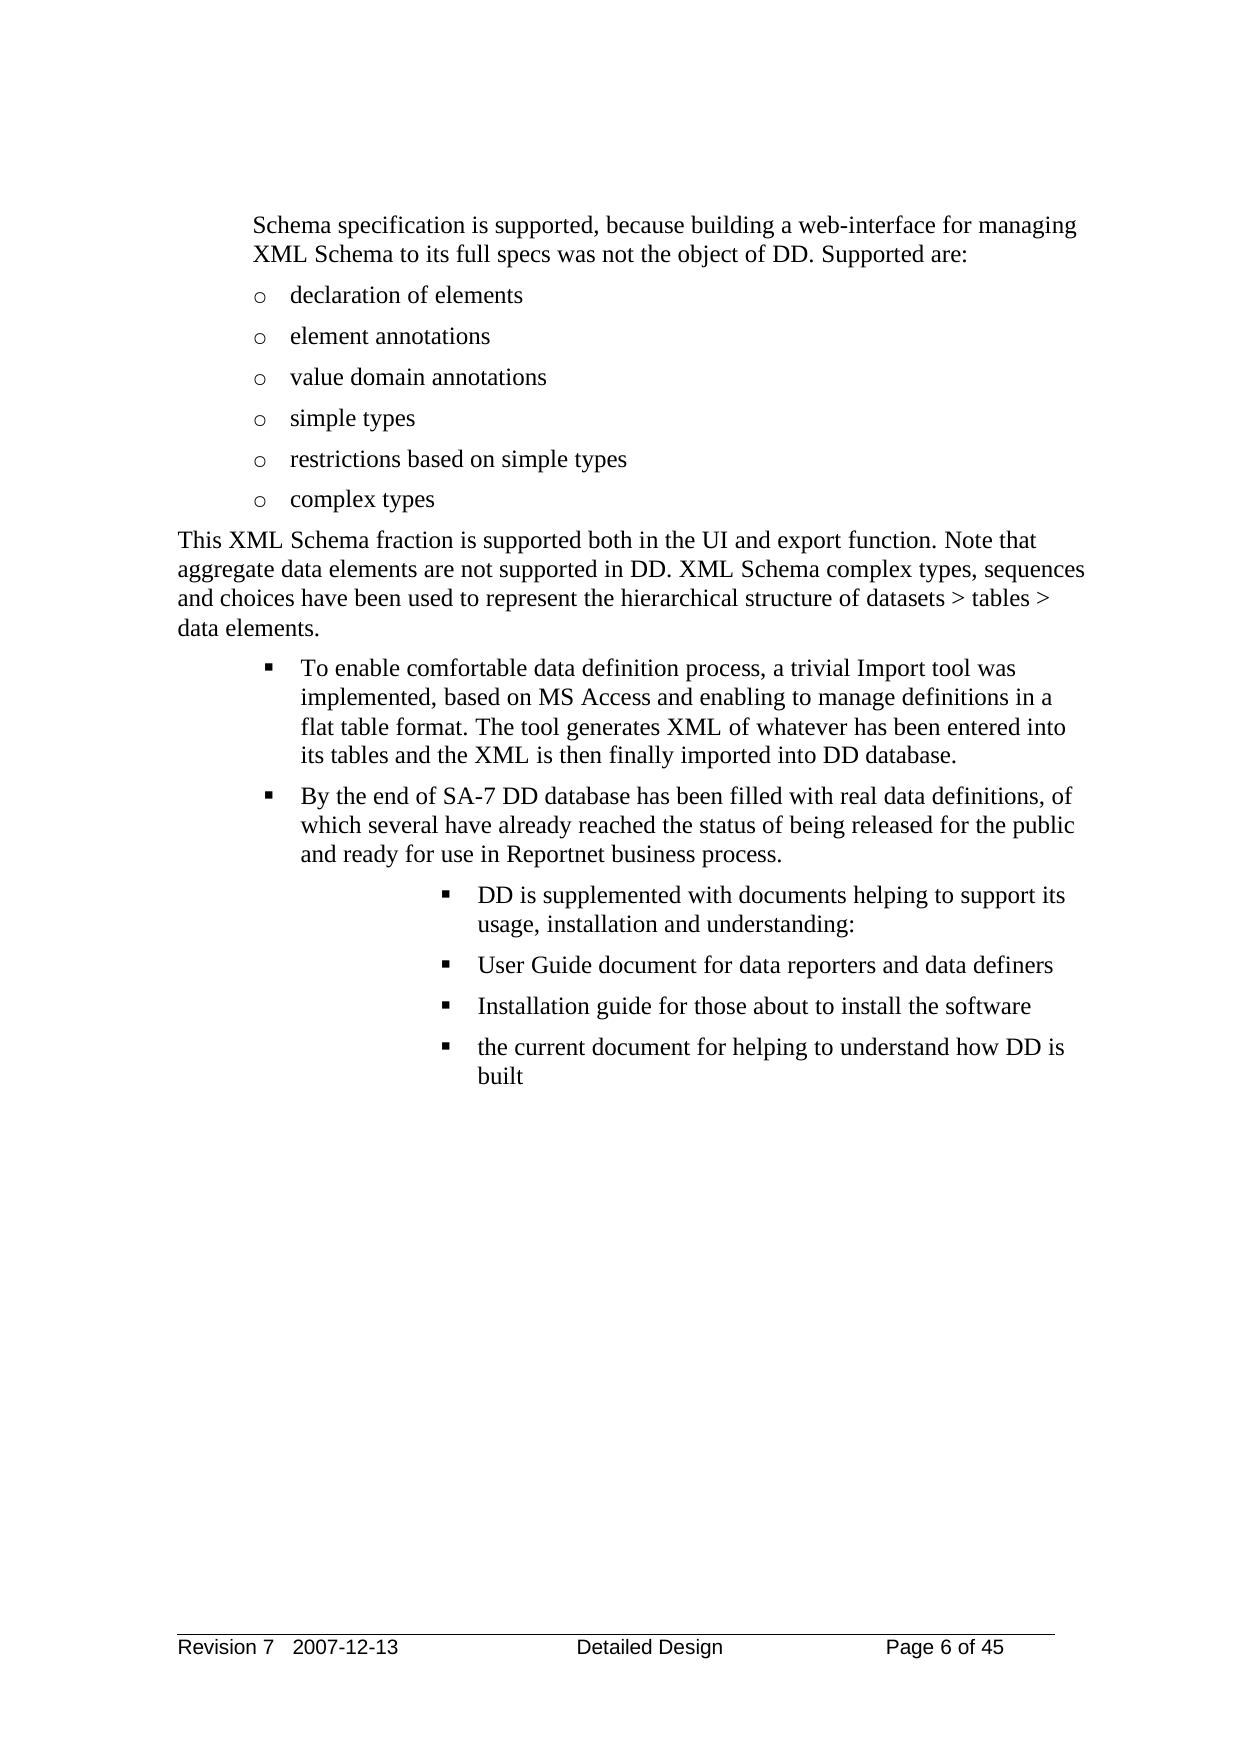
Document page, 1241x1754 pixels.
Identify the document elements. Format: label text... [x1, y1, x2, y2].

text This XML Schema fraction is supported both in the UI and export function. Note that aggregate data elements are not supported in DD. XML Schema complex types, sequences and choices have been used to represent the hierarchical structure of datasets > tables > data elements. [177, 525, 1092, 641]
list Schema specification is supported, because building a web-interface for managing XML Schema to its full specs was not the object of DD. Supported are: [215, 210, 1092, 268]
list simple types [252, 403, 1092, 432]
list To enable comfortable data definition process, a trivial Import tool was implemented, based on MS Access and enabling to manage definitions in a flat table format. The tool generates XML of whatever has been entered into its tables and the XML is then finally imported into DD database. [263, 653, 1092, 769]
list value domain annotations [252, 362, 1092, 391]
list Installation guide for those about to install the software [440, 991, 1092, 1020]
list declaration of elements [252, 280, 1092, 309]
list complex types [252, 484, 1092, 513]
list User Guide document for data reporters and data definers [440, 950, 1092, 979]
list the current document for helping to understand how DD is built [440, 1032, 1092, 1090]
list By the end of SA-7 DD database has been filled with real data definitions, of which several have already reached the status of being released for the public and ready for use in Reportnet business process. [263, 781, 1092, 868]
list restrictions based on simple types [252, 443, 1092, 473]
list element annotations [252, 321, 1092, 350]
list DD is supplemented with documents helping to support its usage, installation and understanding: [440, 880, 1092, 938]
